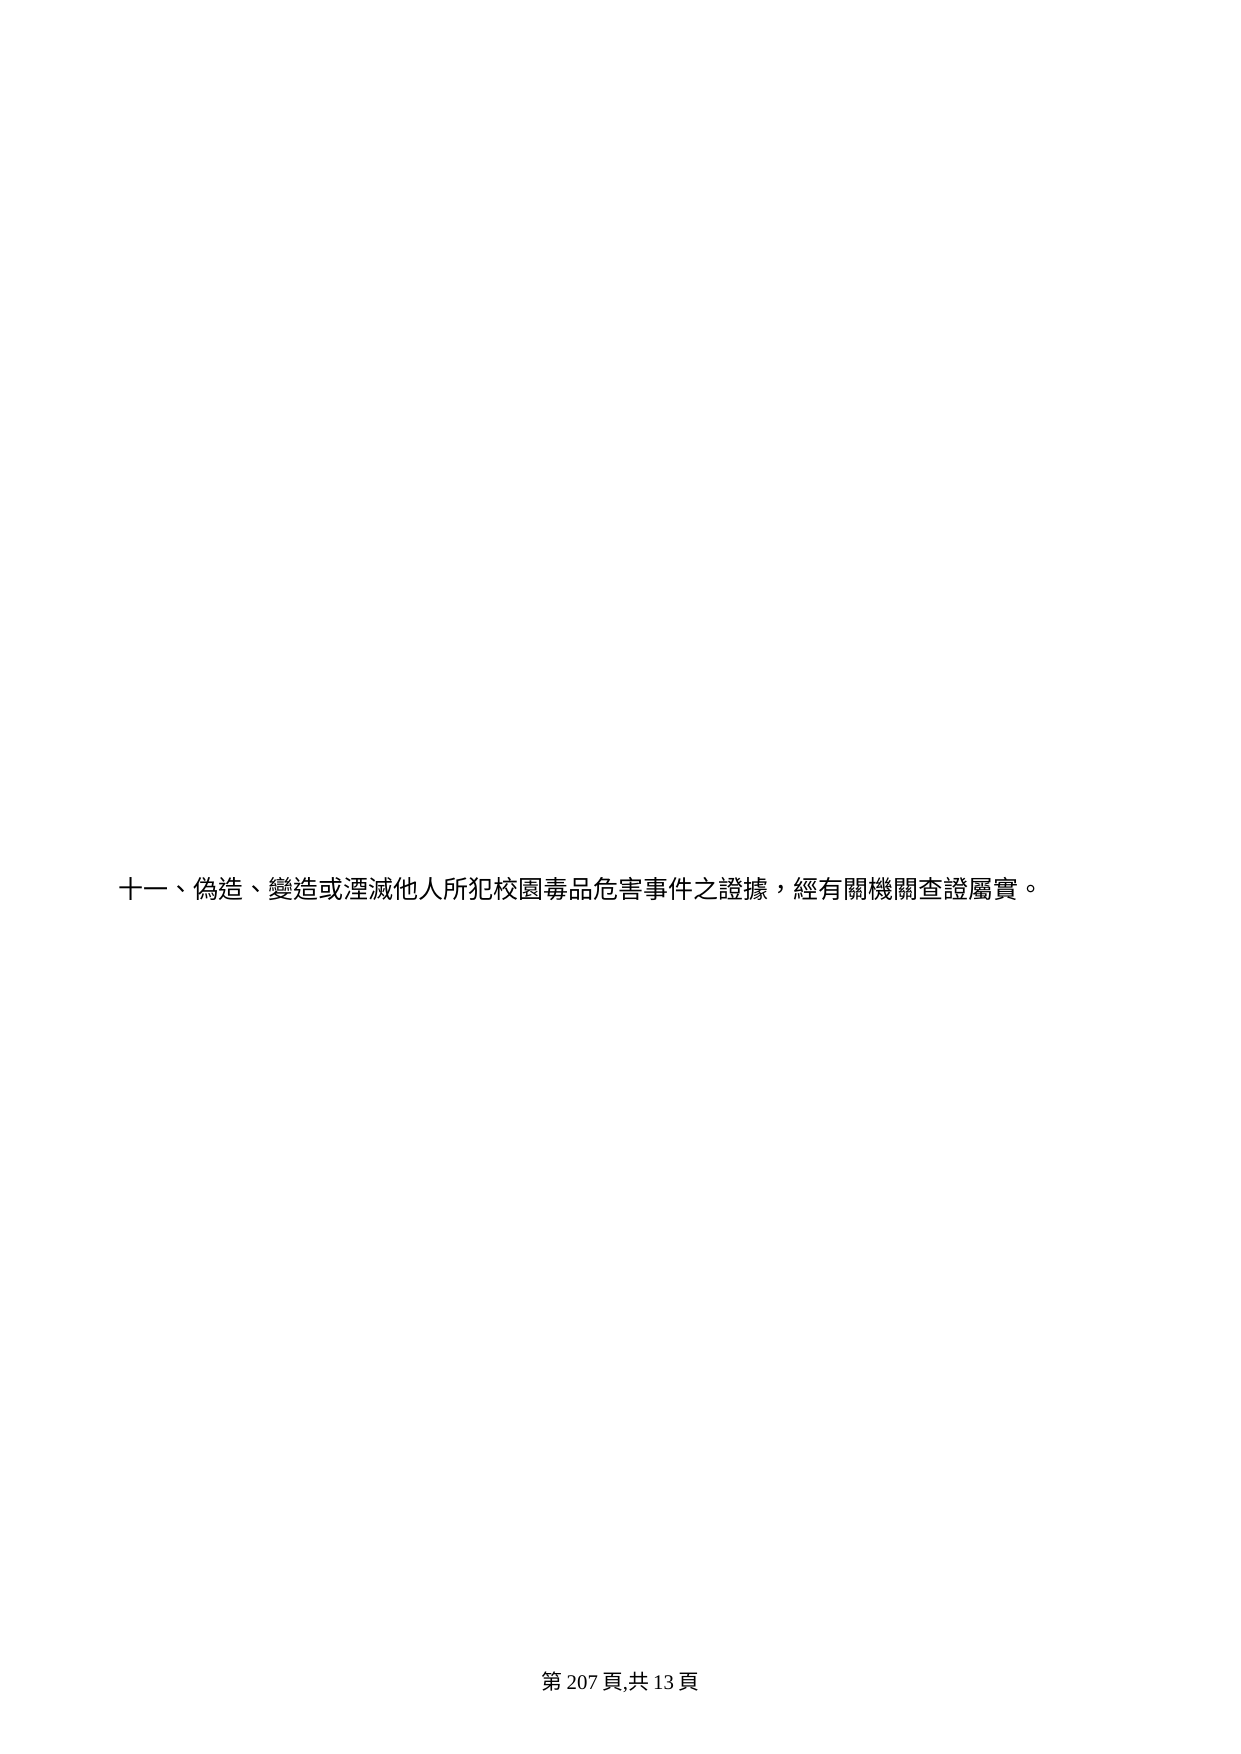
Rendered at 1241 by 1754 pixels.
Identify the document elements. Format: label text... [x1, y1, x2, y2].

text 十一、偽造、變造或湮滅他人所犯校園毒品危害事件之證據，經有關機關查證屬實。 [118, 846, 1122, 908]
